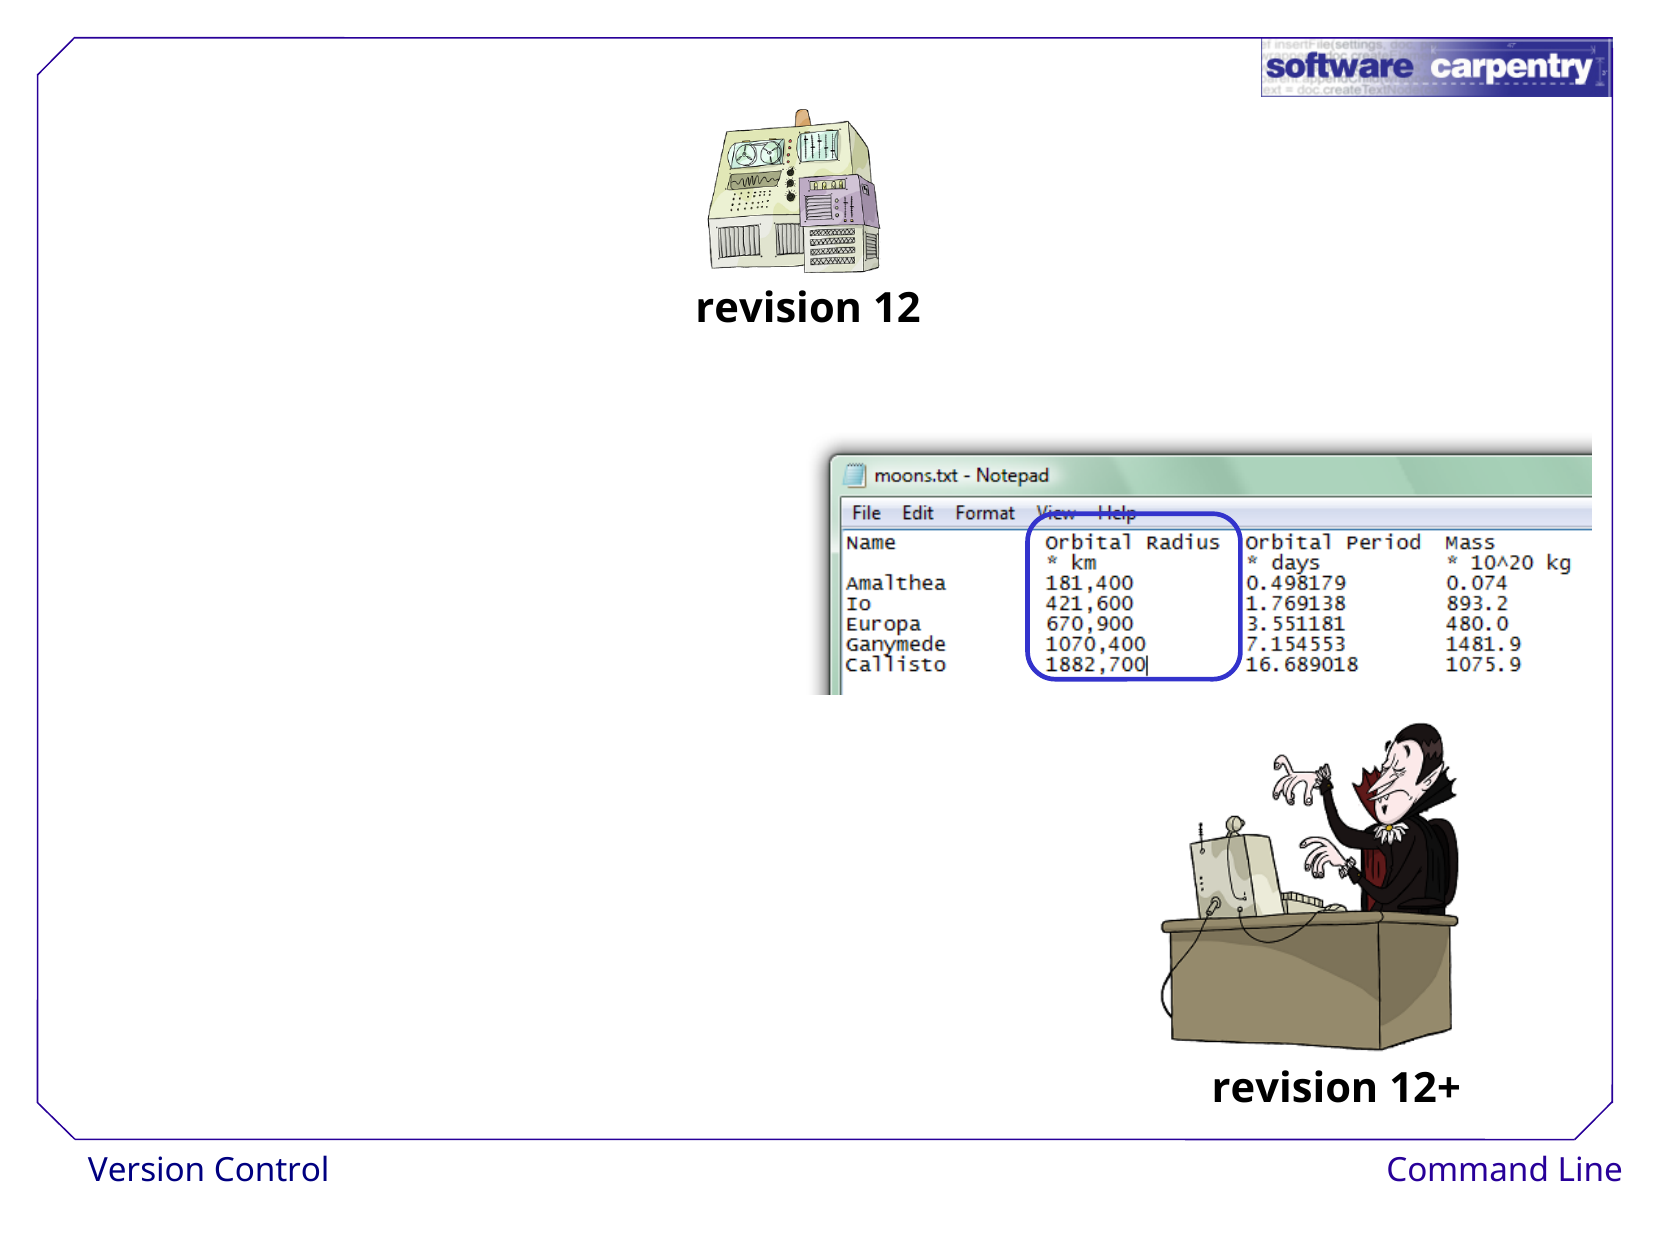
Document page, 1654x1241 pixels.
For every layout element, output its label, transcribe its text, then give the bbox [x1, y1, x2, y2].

picture [801, 432, 1592, 1067]
picture [688, 90, 903, 277]
picture [1261, 39, 1613, 97]
text_box revision 12+ [1196, 1057, 1477, 1120]
text_box revision 12 [680, 277, 937, 340]
